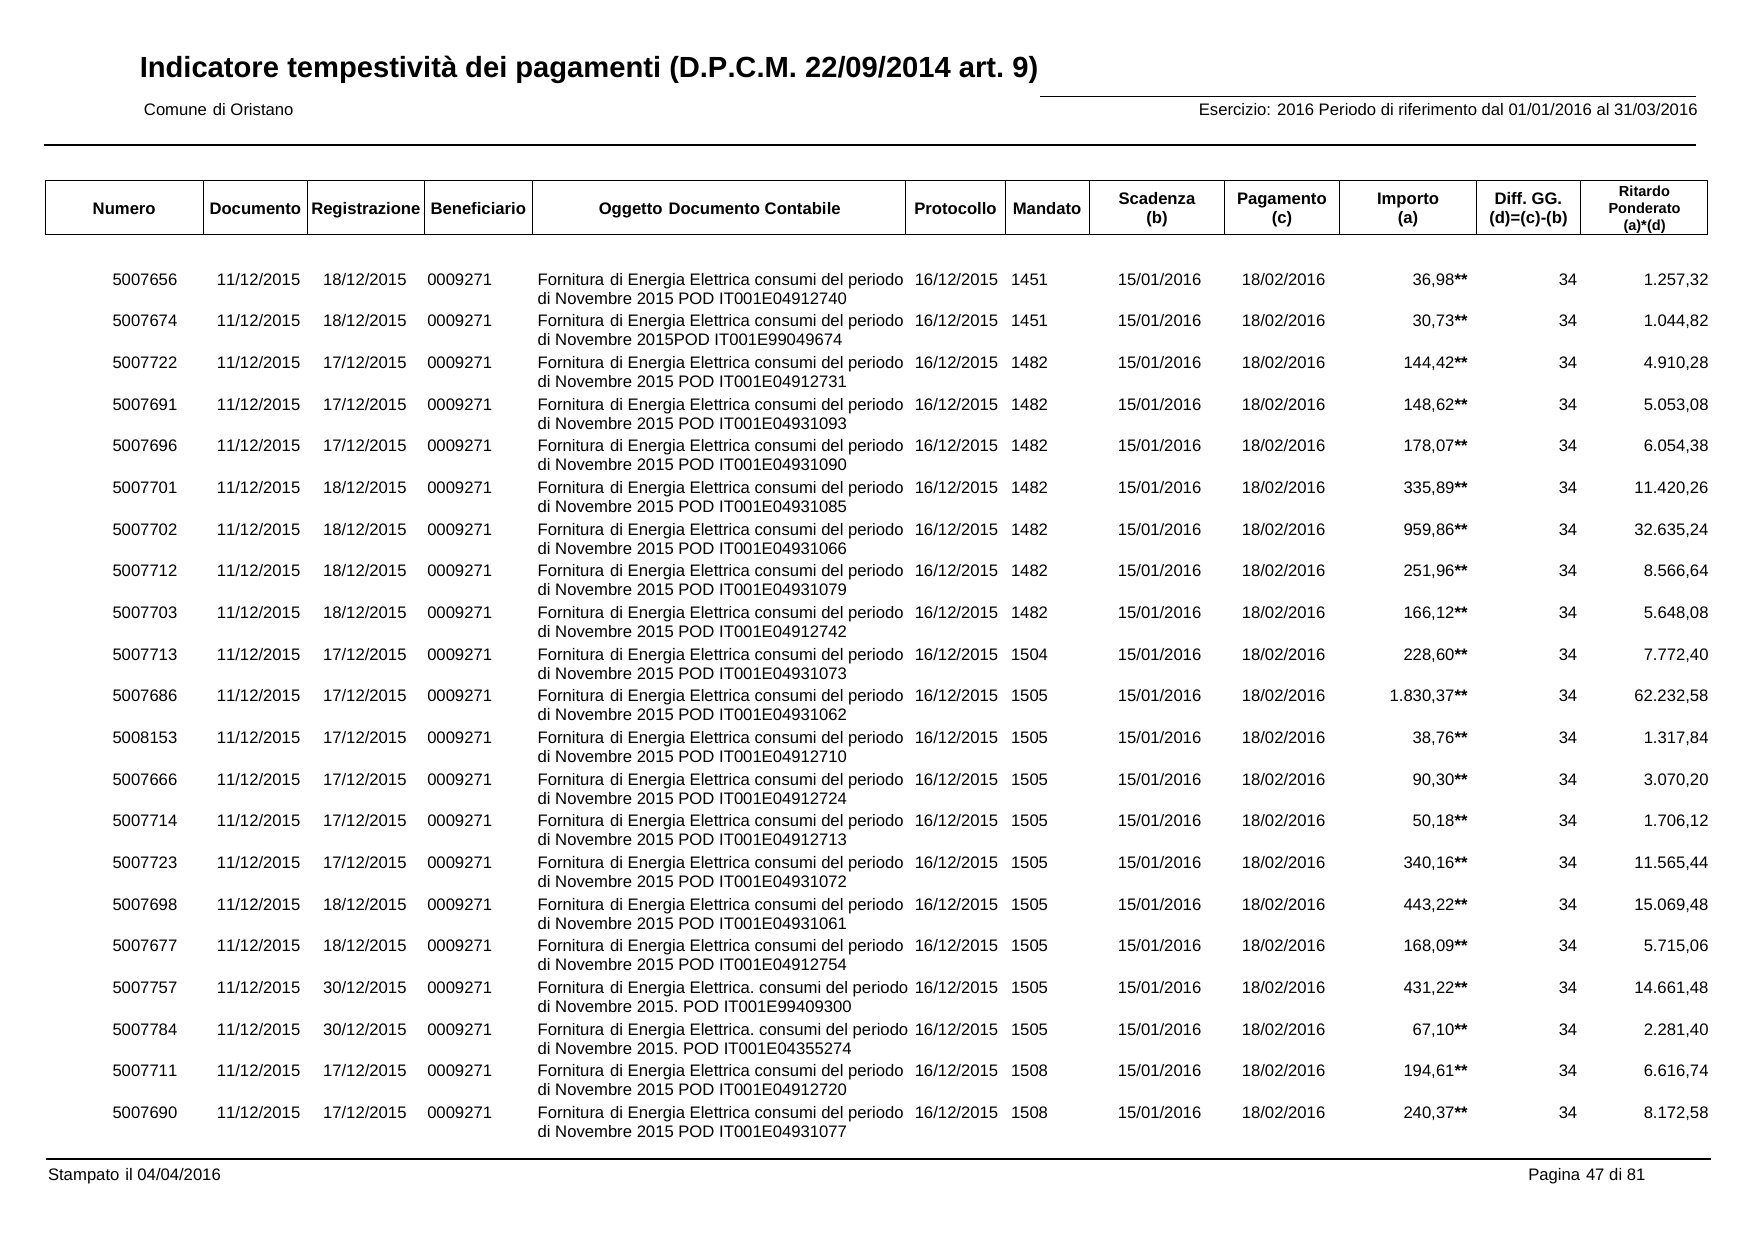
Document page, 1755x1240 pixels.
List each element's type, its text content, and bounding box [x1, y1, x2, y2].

table_cell 6.616,74 [1606, 1060, 1712, 1102]
table_cell 5007690 [46, 1102, 197, 1143]
table_cell 34 [1513, 977, 1606, 1018]
table_cell 5007691 [46, 394, 197, 435]
table_header 11/12/2015 [197, 261, 311, 310]
table_cell 11/12/2015 [197, 435, 311, 477]
table_cell 5007714 [46, 810, 197, 852]
table_header Importo (a) [1340, 181, 1476, 234]
table_header Registrazione [308, 181, 424, 234]
table_cell Fornitura di Energia Elettrica consumi del periodo di Novembre 2015 POD IT001E04912754 [515, 935, 911, 977]
table_cell 18/02/2016 [1221, 1019, 1357, 1060]
table_cell 15/01/2016 [1082, 352, 1221, 393]
table_cell 15/01/2016 [1082, 560, 1221, 602]
table_cell 16/12/2015 1505 [911, 685, 1082, 727]
table_cell 11/12/2015 [197, 1102, 311, 1143]
table_cell 16/12/2015 1482 [911, 394, 1082, 435]
table_cell 11/12/2015 [197, 769, 311, 810]
table_cell 5007674 [46, 310, 197, 352]
table_cell 18/12/2015 [311, 560, 417, 602]
table_cell 6.054,38 [1606, 435, 1712, 477]
table_cell 0009271 [417, 477, 515, 518]
table_cell 11.420,26 [1606, 477, 1712, 518]
table_cell 11/12/2015 [197, 394, 311, 435]
table_cell 15/01/2016 [1082, 435, 1221, 477]
table_cell 17/12/2015 [311, 1060, 417, 1102]
table_cell 30/12/2015 [311, 1019, 417, 1060]
table_cell 5007711 [46, 1060, 197, 1102]
table_cell 11/12/2015 [197, 894, 311, 935]
table_cell 15/01/2016 [1082, 852, 1221, 893]
table_cell 34 [1513, 894, 1606, 935]
table_cell Fornitura di Energia Elettrica consumi del periodo di Novembre 2015 POD IT001E04912710 [515, 727, 911, 768]
table_cell 16/12/2015 1482 [911, 477, 1082, 518]
table_header Oggetto Documento Contabile [533, 181, 905, 234]
table_cell Fornitura di Energia Elettrica consumi del periodo di Novembre 2015 POD IT001E04931093 [515, 394, 911, 435]
table_cell 335,89** [1357, 477, 1513, 518]
table_cell 34 [1513, 769, 1606, 810]
table_header 1.257,32 [1606, 261, 1712, 310]
table_cell 5007666 [46, 769, 197, 810]
table_cell 0009271 [417, 435, 515, 477]
table_cell 38,76** [1357, 727, 1513, 768]
table_cell 18/12/2015 [311, 935, 417, 977]
table_cell 18/02/2016 [1221, 977, 1357, 1018]
table_cell 11/12/2015 [197, 352, 311, 393]
table_cell 16/12/2015 1505 [911, 810, 1082, 852]
table_cell 17/12/2015 [311, 852, 417, 893]
table_cell 18/02/2016 [1221, 935, 1357, 977]
table_cell 5.715,06 [1606, 935, 1712, 977]
table_cell 251,96** [1357, 560, 1513, 602]
table_cell 17/12/2015 [311, 435, 417, 477]
table_cell 90,30** [1357, 769, 1513, 810]
table_cell 18/12/2015 [311, 310, 417, 352]
table_header 18/02/2016 [1221, 261, 1357, 310]
table_cell 11/12/2015 [197, 519, 311, 560]
table_header 15/01/2016 [1082, 261, 1221, 310]
table_cell 15/01/2016 [1082, 477, 1221, 518]
table_cell Fornitura di Energia Elettrica consumi del periodo di Novembre 2015 POD IT001E04912720 [515, 1060, 911, 1102]
table_cell 0009271 [417, 1060, 515, 1102]
table_cell 16/12/2015 1451 [911, 310, 1082, 352]
table_cell 11/12/2015 [197, 852, 311, 893]
table_cell 15/01/2016 [1082, 685, 1221, 727]
table_cell 443,22** [1357, 894, 1513, 935]
table_cell 34 [1513, 810, 1606, 852]
table_header Fornitura di Energia Elettrica consumi del periodo di Novembre 2015 POD IT001E04912740 [515, 261, 911, 310]
table_cell 18/02/2016 [1221, 1060, 1357, 1102]
table_cell 15.069,48 [1606, 894, 1712, 935]
table_cell Fornitura di Energia Elettrica. consumi del periodo di Novembre 2015. POD IT001E99409300 [515, 977, 911, 1018]
table_cell 5007712 [46, 560, 197, 602]
table_cell 15/01/2016 [1082, 1060, 1221, 1102]
table_header Pagamento (c) [1225, 181, 1339, 234]
table_cell 62.232,58 [1606, 685, 1712, 727]
table_cell 15/01/2016 [1082, 644, 1221, 685]
table_header Ritardo Ponderato (a)*(d) [1581, 181, 1707, 234]
table_cell 5.053,08 [1606, 394, 1712, 435]
table_cell 11/12/2015 [197, 935, 311, 977]
table_cell 34 [1513, 1019, 1606, 1060]
table_cell 0009271 [417, 810, 515, 852]
table_cell 34 [1513, 1102, 1606, 1143]
table_cell 11/12/2015 [197, 685, 311, 727]
table_cell 16/12/2015 1505 [911, 727, 1082, 768]
table_cell 144,42** [1357, 352, 1513, 393]
table_cell 228,60** [1357, 644, 1513, 685]
table_cell 15/01/2016 [1082, 519, 1221, 560]
table_cell 15/01/2016 [1082, 1019, 1221, 1060]
table_cell Fornitura di Energia Elettrica consumi del periodo di Novembre 2015 POD IT001E04931090 [515, 435, 911, 477]
table_cell Fornitura di Energia Elettrica consumi del periodo di Novembre 2015 POD IT001E04912724 [515, 769, 911, 810]
table_cell 5007757 [46, 977, 197, 1018]
table_header 36,98** [1357, 261, 1513, 310]
table_cell 240,37** [1357, 1102, 1513, 1143]
table_cell 0009271 [417, 352, 515, 393]
table_cell 18/02/2016 [1221, 1102, 1357, 1143]
table_cell 18/02/2016 [1221, 894, 1357, 935]
table_cell 34 [1513, 352, 1606, 393]
table_cell Fornitura di Energia Elettrica consumi del periodo di Novembre 2015 POD IT001E04912731 [515, 352, 911, 393]
table_cell 16/12/2015 1504 [911, 644, 1082, 685]
table_header Diff. GG. (d)=(c)-(b) [1477, 181, 1580, 234]
table_header Numero [46, 181, 203, 234]
table_cell 11.565,44 [1606, 852, 1712, 893]
table_cell 16/12/2015 1482 [911, 352, 1082, 393]
table_cell 16/12/2015 1482 [911, 560, 1082, 602]
table_cell 2.281,40 [1606, 1019, 1712, 1060]
table_cell Fornitura di Energia Elettrica consumi del periodo di Novembre 2015 POD IT001E04931072 [515, 852, 911, 893]
table_cell Fornitura di Energia Elettrica consumi del periodo di Novembre 2015 POD IT001E04931085 [515, 477, 911, 518]
table_cell 0009271 [417, 560, 515, 602]
table_header 18/12/2015 [311, 261, 417, 310]
table_cell 0009271 [417, 644, 515, 685]
table_cell 18/02/2016 [1221, 727, 1357, 768]
table_cell 18/02/2016 [1221, 310, 1357, 352]
table_cell 15/01/2016 [1082, 894, 1221, 935]
table_cell 1.317,84 [1606, 727, 1712, 768]
table_cell 18/02/2016 [1221, 477, 1357, 518]
table_cell 11/12/2015 [197, 310, 311, 352]
table_cell 8.566,64 [1606, 560, 1712, 602]
table_cell 15/01/2016 [1082, 810, 1221, 852]
table_cell 15/01/2016 [1082, 310, 1221, 352]
table_cell 5007696 [46, 435, 197, 477]
table_cell 34 [1513, 852, 1606, 893]
table_cell 15/01/2016 [1082, 769, 1221, 810]
table_cell 5007686 [46, 685, 197, 727]
table_cell 16/12/2015 1482 [911, 519, 1082, 560]
table_cell 0009271 [417, 894, 515, 935]
table_cell Fornitura di Energia Elettrica consumi del periodo di Novembre 2015 POD IT001E04931061 [515, 894, 911, 935]
table_cell 18/02/2016 [1221, 560, 1357, 602]
table_cell 1.706,12 [1606, 810, 1712, 852]
table_cell 11/12/2015 [197, 560, 311, 602]
table_cell 18/12/2015 [311, 894, 417, 935]
table_cell 50,18** [1357, 810, 1513, 852]
table_cell 148,62** [1357, 394, 1513, 435]
table_cell 18/02/2016 [1221, 644, 1357, 685]
table_cell 0009271 [417, 977, 515, 1018]
table_cell 5007784 [46, 1019, 197, 1060]
table_cell 34 [1513, 685, 1606, 727]
table_cell 11/12/2015 [197, 977, 311, 1018]
table_cell 0009271 [417, 769, 515, 810]
table_cell 16/12/2015 1505 [911, 852, 1082, 893]
table_cell 18/02/2016 [1221, 769, 1357, 810]
table_cell 34 [1513, 477, 1606, 518]
table_cell 18/02/2016 [1221, 394, 1357, 435]
table_header 16/12/2015 1451 [911, 261, 1082, 310]
table_cell 18/02/2016 [1221, 352, 1357, 393]
table_cell 11/12/2015 [197, 1060, 311, 1102]
table_cell 15/01/2016 [1082, 977, 1221, 1018]
table_cell 18/02/2016 [1221, 810, 1357, 852]
table_cell 18/12/2015 [311, 477, 417, 518]
table_cell Fornitura di Energia Elettrica consumi del periodo di Novembre 2015 POD IT001E04912742 [515, 602, 911, 643]
table_cell 16/12/2015 1482 [911, 602, 1082, 643]
table_cell 17/12/2015 [311, 769, 417, 810]
table_cell 18/02/2016 [1221, 602, 1357, 643]
table_cell 0009271 [417, 602, 515, 643]
table_header Documento [204, 181, 307, 234]
table_cell 18/02/2016 [1221, 852, 1357, 893]
table_cell Fornitura di Energia Elettrica. consumi del periodo di Novembre 2015. POD IT001E04355274 [515, 1019, 911, 1060]
table_cell 5007722 [46, 352, 197, 393]
table_header Beneficiario [425, 181, 532, 234]
table_cell 16/12/2015 1505 [911, 1019, 1082, 1060]
table_cell Fornitura di Energia Elettrica consumi del periodo di Novembre 2015 POD IT001E04931079 [515, 560, 911, 602]
table_cell 11/12/2015 [197, 727, 311, 768]
table_cell 16/12/2015 1505 [911, 977, 1082, 1018]
table_header Scadenza (b) [1090, 181, 1224, 234]
table_cell 168,09** [1357, 935, 1513, 977]
table_cell 4.910,28 [1606, 352, 1712, 393]
table_cell 178,07** [1357, 435, 1513, 477]
table_cell 18/12/2015 [311, 602, 417, 643]
table_cell 11/12/2015 [197, 602, 311, 643]
table_cell 11/12/2015 [197, 810, 311, 852]
table_cell 8.172,58 [1606, 1102, 1712, 1143]
table_header 0009271 [417, 261, 515, 310]
table_cell 16/12/2015 1505 [911, 894, 1082, 935]
table_cell 67,10** [1357, 1019, 1513, 1060]
table_cell 11/12/2015 [197, 477, 311, 518]
table_cell 17/12/2015 [311, 727, 417, 768]
table_cell 0009271 [417, 519, 515, 560]
table_cell 34 [1513, 1060, 1606, 1102]
table_cell 15/01/2016 [1082, 935, 1221, 977]
table_cell 0009271 [417, 394, 515, 435]
table_cell 34 [1513, 644, 1606, 685]
table_cell 1.830,37** [1357, 685, 1513, 727]
table_cell 11/12/2015 [197, 644, 311, 685]
table_cell 34 [1513, 519, 1606, 560]
table_cell 5008153 [46, 727, 197, 768]
table_cell 32.635,24 [1606, 519, 1712, 560]
table_cell 5007677 [46, 935, 197, 977]
table_cell 431,22** [1357, 977, 1513, 1018]
table_cell 3.070,20 [1606, 769, 1712, 810]
table_cell 34 [1513, 310, 1606, 352]
table_cell Fornitura di Energia Elettrica consumi del periodo di Novembre 2015 POD IT001E04912713 [515, 810, 911, 852]
table_cell 34 [1513, 394, 1606, 435]
table_cell 30,73** [1357, 310, 1513, 352]
table_cell 5007713 [46, 644, 197, 685]
table_header 5007656 [46, 261, 197, 310]
table_cell 5007698 [46, 894, 197, 935]
table_cell 5007703 [46, 602, 197, 643]
table_cell 30/12/2015 [311, 977, 417, 1018]
table_cell 14.661,48 [1606, 977, 1712, 1018]
table_cell Fornitura di Energia Elettrica consumi del periodo di Novembre 2015POD IT001E99049674 [515, 310, 911, 352]
table_cell 15/01/2016 [1082, 1102, 1221, 1143]
table_cell 0009271 [417, 852, 515, 893]
table_cell 18/02/2016 [1221, 519, 1357, 560]
table_cell 194,61** [1357, 1060, 1513, 1102]
table_cell 0009271 [417, 310, 515, 352]
table_header Protocollo [906, 181, 1005, 234]
table_cell Fornitura di Energia Elettrica consumi del periodo di Novembre 2015 POD IT001E04931073 [515, 644, 911, 685]
table_cell 15/01/2016 [1082, 394, 1221, 435]
table_cell 17/12/2015 [311, 810, 417, 852]
table_cell 18/12/2015 [311, 519, 417, 560]
table_cell 1.044,82 [1606, 310, 1712, 352]
table_cell 34 [1513, 560, 1606, 602]
table_cell Fornitura di Energia Elettrica consumi del periodo di Novembre 2015 POD IT001E04931077 [515, 1102, 911, 1143]
table_cell Fornitura di Energia Elettrica consumi del periodo di Novembre 2015 POD IT001E04931066 [515, 519, 911, 560]
table_cell 15/01/2016 [1082, 727, 1221, 768]
table_cell 5007723 [46, 852, 197, 893]
table_cell 0009271 [417, 935, 515, 977]
table_cell 5007702 [46, 519, 197, 560]
table_cell 0009271 [417, 685, 515, 727]
table_cell 5007701 [46, 477, 197, 518]
table_cell 0009271 [417, 727, 515, 768]
table_cell 16/12/2015 1508 [911, 1060, 1082, 1102]
table_cell 17/12/2015 [311, 644, 417, 685]
table_header 34 [1513, 261, 1606, 310]
table_cell 34 [1513, 935, 1606, 977]
table_cell 16/12/2015 1508 [911, 1102, 1082, 1143]
table_cell 18/02/2016 [1221, 685, 1357, 727]
table_header Mandato [1006, 181, 1089, 234]
table_cell 340,16** [1357, 852, 1513, 893]
table_cell 34 [1513, 727, 1606, 768]
table_cell 7.772,40 [1606, 644, 1712, 685]
table_cell 34 [1513, 435, 1606, 477]
table_cell 16/12/2015 1505 [911, 769, 1082, 810]
table_cell 17/12/2015 [311, 352, 417, 393]
table_cell Fornitura di Energia Elettrica consumi del periodo di Novembre 2015 POD IT001E04931062 [515, 685, 911, 727]
table_cell 11/12/2015 [197, 1019, 311, 1060]
table_cell 18/02/2016 [1221, 435, 1357, 477]
table_cell 0009271 [417, 1019, 515, 1060]
table_cell 17/12/2015 [311, 1102, 417, 1143]
table_cell 16/12/2015 1482 [911, 435, 1082, 477]
table_cell 959,86** [1357, 519, 1513, 560]
table_cell 0009271 [417, 1102, 515, 1143]
table_cell 16/12/2015 1505 [911, 935, 1082, 977]
table_cell 5.648,08 [1606, 602, 1712, 643]
table_cell 17/12/2015 [311, 685, 417, 727]
table_cell 15/01/2016 [1082, 602, 1221, 643]
table_cell 34 [1513, 602, 1606, 643]
table_cell 17/12/2015 [311, 394, 417, 435]
table_cell 166,12** [1357, 602, 1513, 643]
